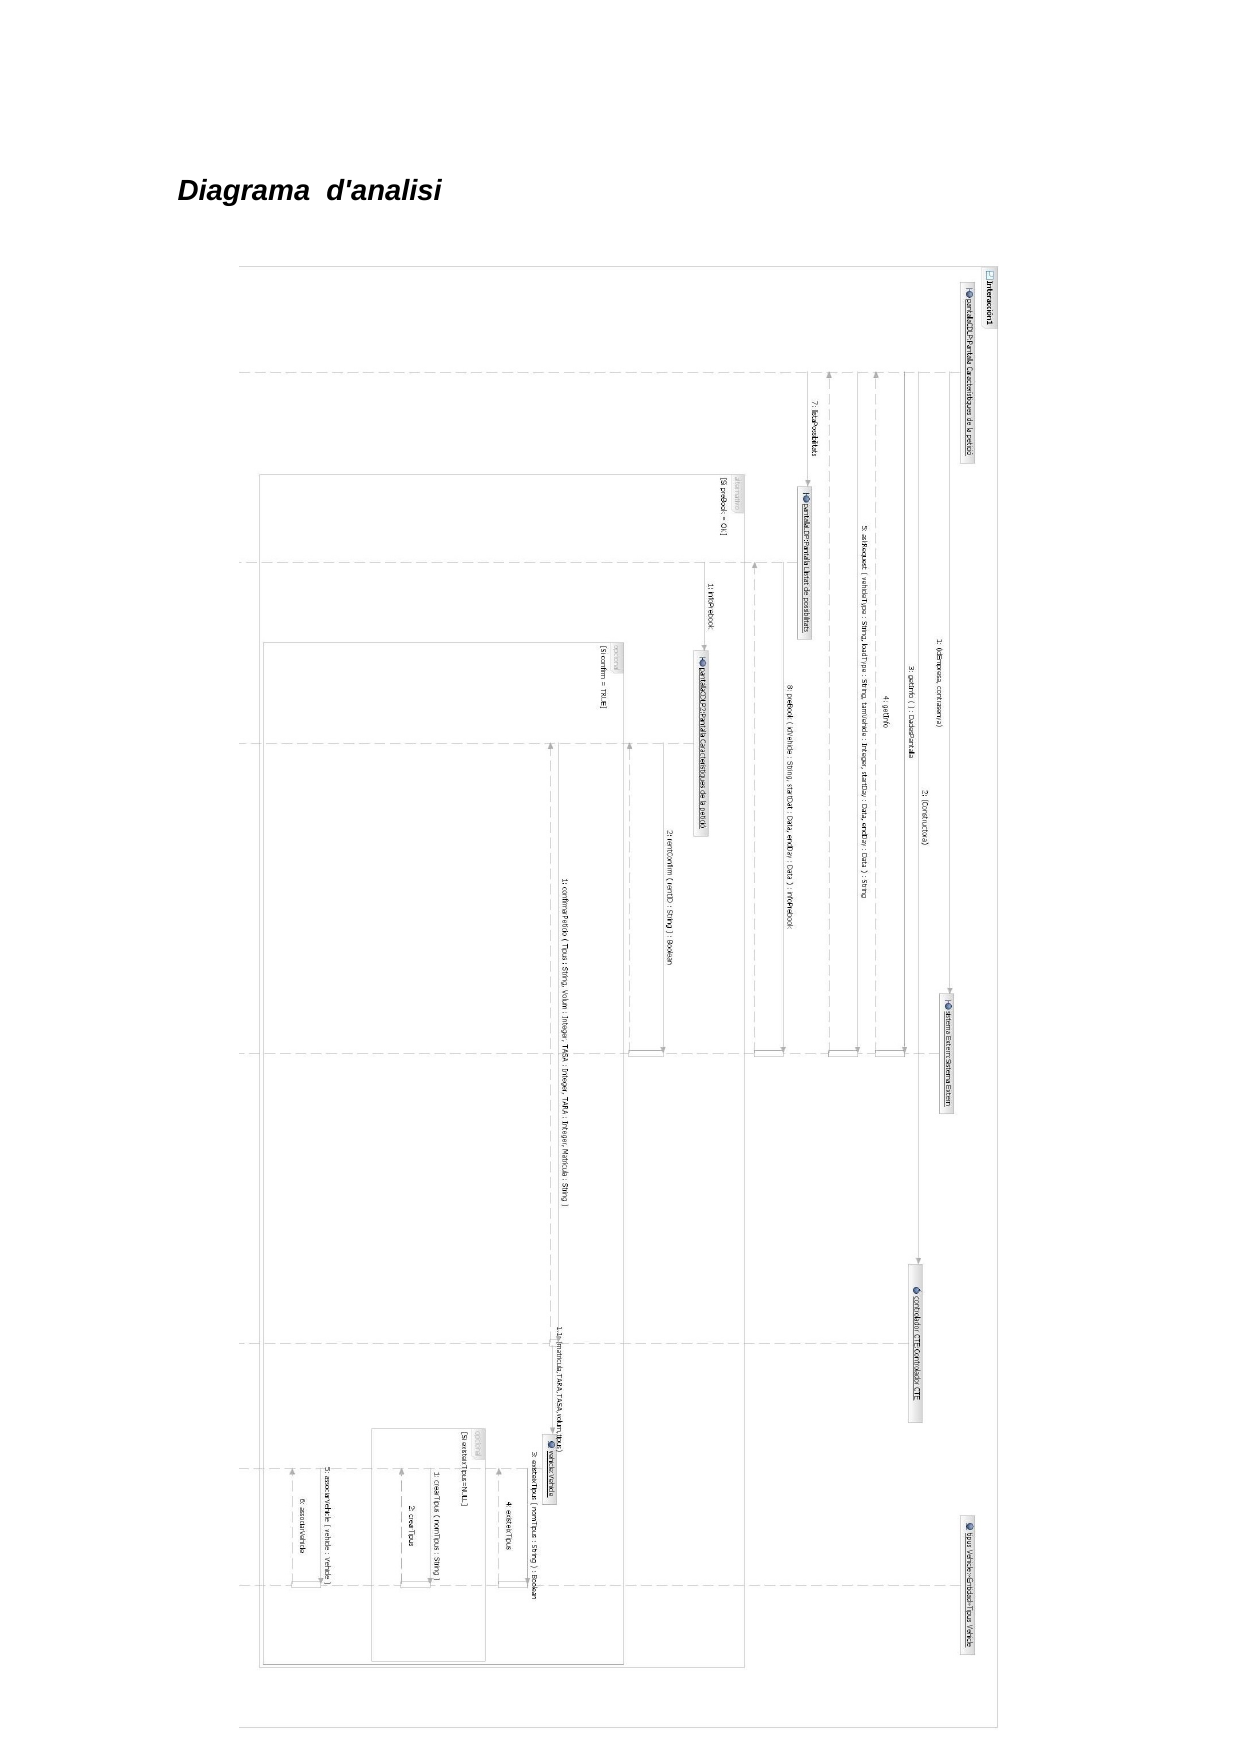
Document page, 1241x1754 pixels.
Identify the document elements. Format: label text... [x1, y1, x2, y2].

subtitle Diagrama d'analisi [177, 173, 1063, 206]
picture [239, 262, 1003, 1732]
